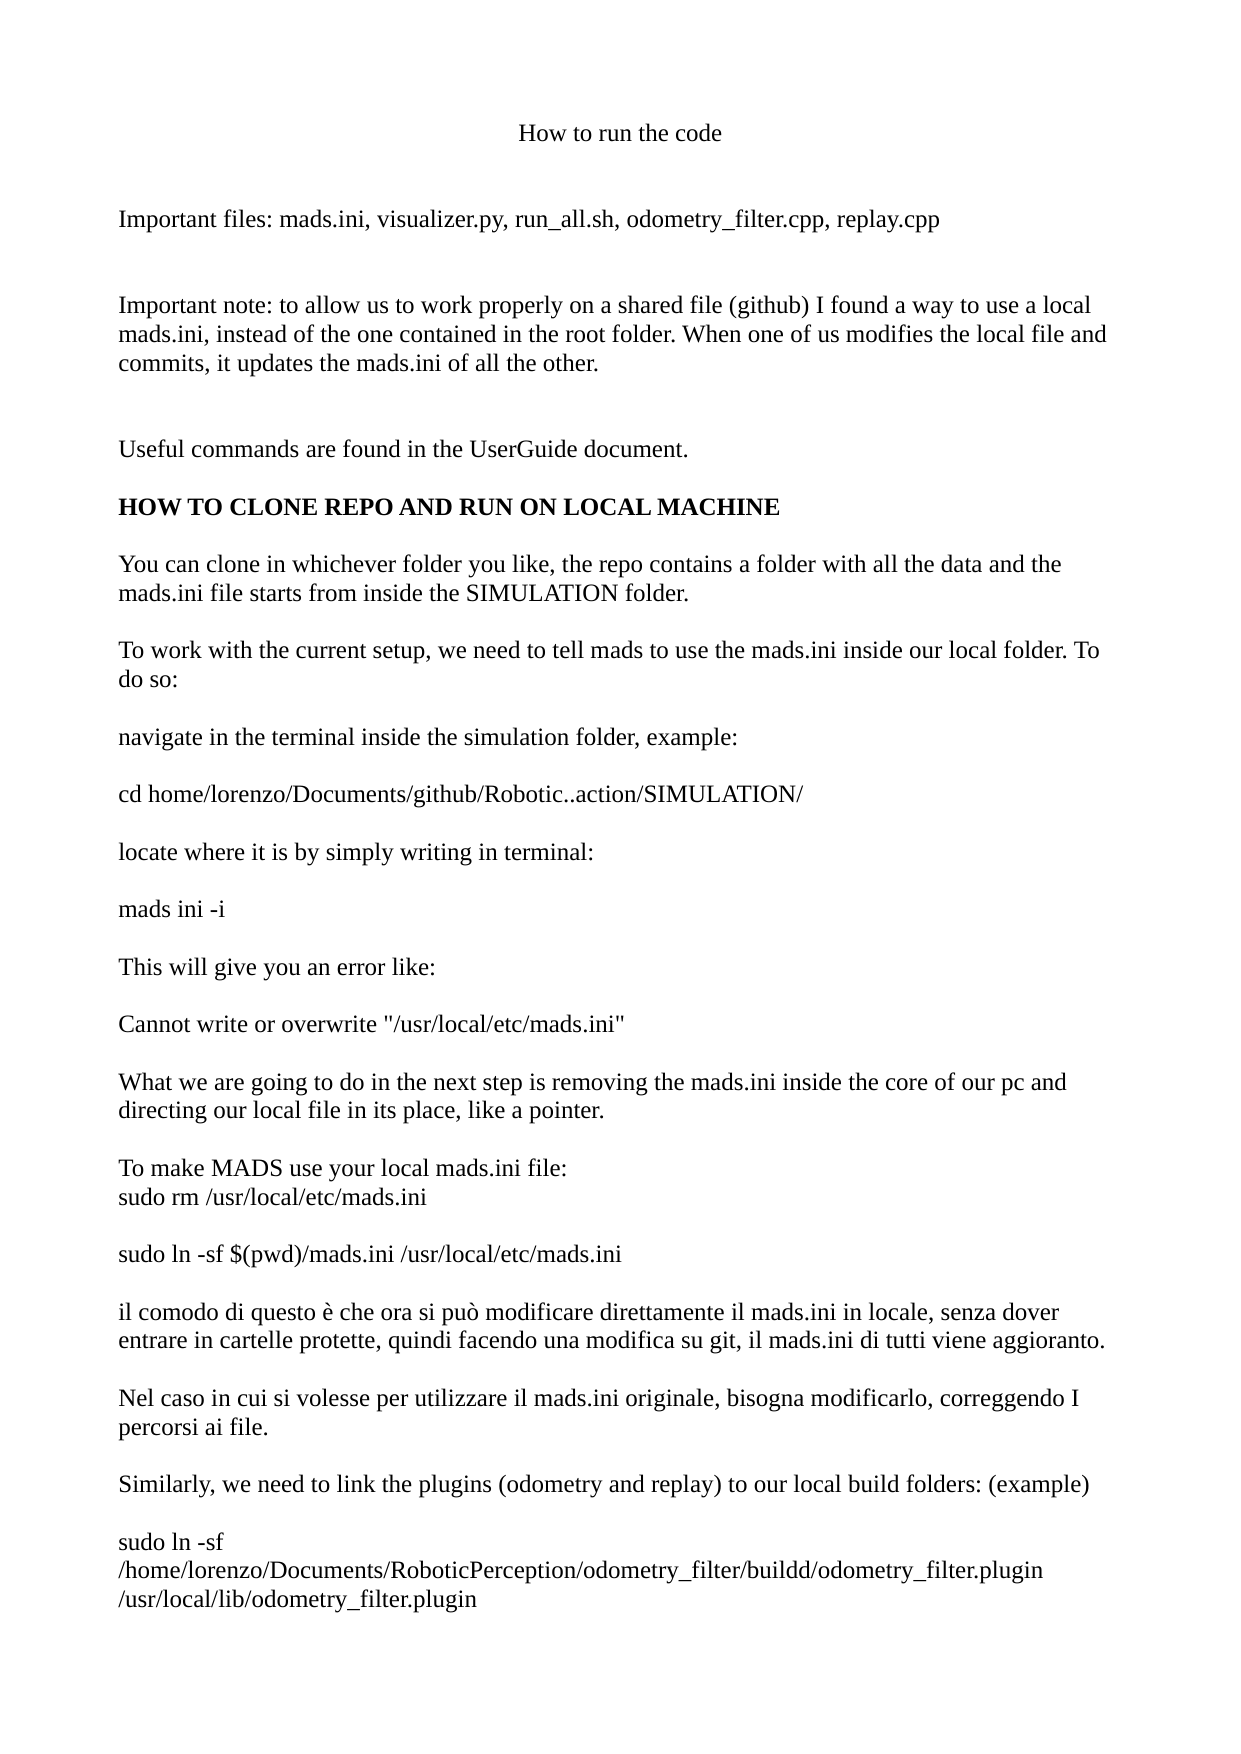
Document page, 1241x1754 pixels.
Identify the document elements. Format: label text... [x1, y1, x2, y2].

text Important files: mads.ini, visualizer.py, run_all.sh, odometry_filter.cpp, replay.cpp [118, 204, 1122, 233]
text navigate in the terminal inside the simulation folder, example: [118, 722, 1122, 751]
text This will give you an error like: [118, 952, 1122, 981]
text sudo ln -sf /home/lorenzo/Documents/RoboticPerception/odometry_filter/buildd/odometry_filter.plugin /usr/local/lib/odometry_filter.plugin [118, 1527, 1122, 1613]
text Important note: to allow us to work properly on a shared file (github) I found a way to use a local mads.ini, instead of the one contained in the root folder. When one of us modifies the local file and commits, it updates the mads.ini of all the other. [118, 291, 1122, 377]
text il comodo di questo è che ora si può modificare direttamente il mads.ini in locale, senza dover entrare in cartelle protette, quindi facendo una modifica su git, il mads.ini di tutti viene aggioranto. [118, 1297, 1122, 1354]
text locate where it is by simply writing in terminal: [118, 837, 1122, 866]
text To work with the current setup, we need to tell mads to use the mads.ini inside our local folder. To do so: [118, 636, 1122, 693]
text Similarly, we need to link the plugins (odometry and replay) to our local build folders: (example) [118, 1469, 1122, 1498]
text cd home/lorenzo/Documents/github/Robotic..action/SIMULATION/ [118, 779, 1122, 808]
text sudo ln -sf $(pwd)/mads.ini /usr/local/etc/mads.ini [118, 1239, 1122, 1268]
text Cannot write or overwrite "/usr/local/etc/mads.ini" [118, 1009, 1122, 1038]
text Nel caso in cui si volesse per utilizzare il mads.ini originale, bisogna modificarlo, correggendo I percorsi ai file. [118, 1383, 1122, 1441]
text How to run the code [118, 118, 1122, 147]
text You can clone in whichever folder you like, the repo contains a folder with all the data and the mads.ini file starts from inside the SIMULATION folder. [118, 549, 1122, 607]
text Useful commands are found in the UserGuide document. HOW TO CLONE REPO AND RUN ON LOCAL MACHINE [118, 434, 1122, 521]
text mads ini -i [118, 894, 1122, 923]
text sudo rm /usr/local/etc/mads.ini [118, 1182, 1122, 1211]
text To make MADS use your local mads.ini file: [118, 1153, 1122, 1182]
text What we are going to do in the next step is removing the mads.ini inside the core of our pc and directing our local file in its place, like a pointer. [118, 1067, 1122, 1124]
